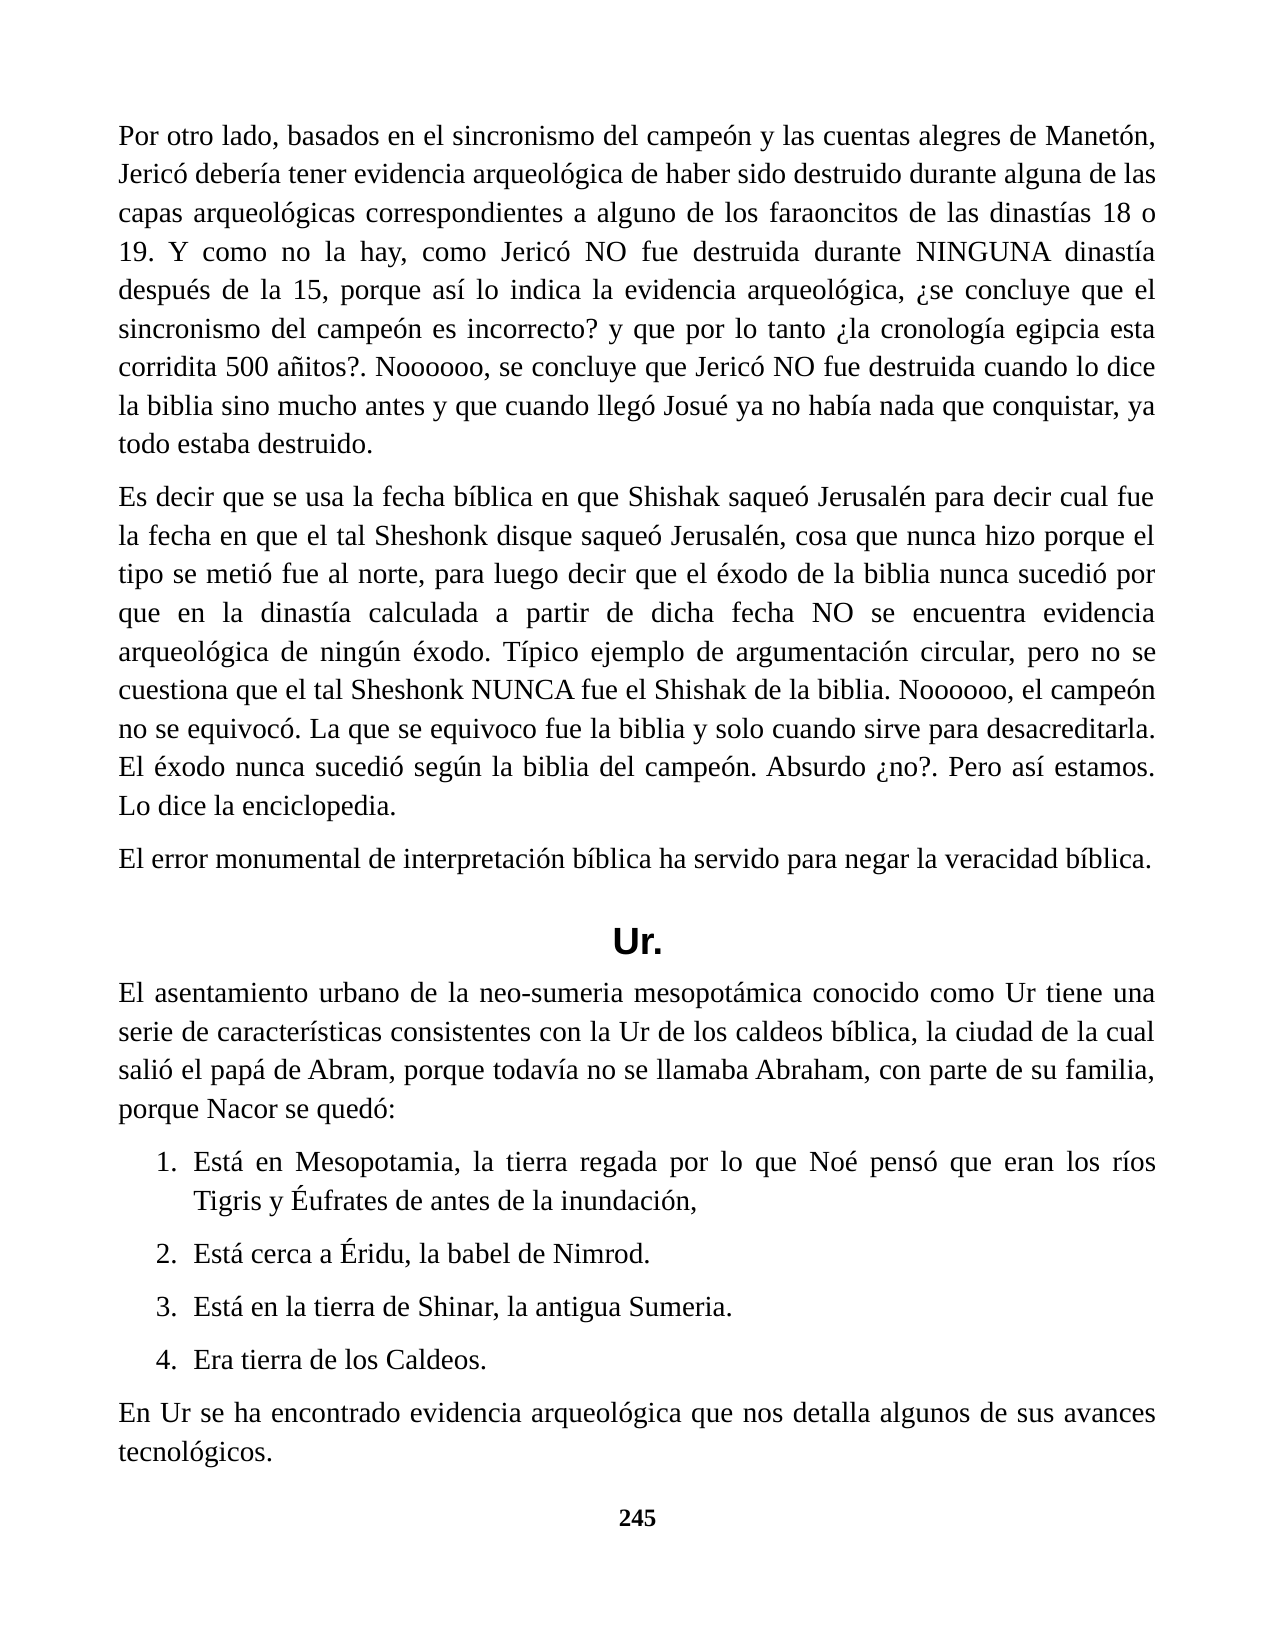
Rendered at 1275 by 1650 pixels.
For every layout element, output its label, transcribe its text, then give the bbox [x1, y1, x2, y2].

text El error monumental de interpretación bíblica ha servido para negar la veracidad bíblica. [118, 841, 1157, 874]
list Está cerca a Éridu, la babel de Nimrod. [156, 1236, 1157, 1269]
list Está en la tierra de Shinar, la antigua Sumeria. [156, 1289, 1157, 1322]
text Es decir que se usa la fecha bíblica en que Shishak saqueó Jerusalén para decir cual fue la fecha en que el tal Sheshonk disque saqueó Jerusalén, cosa que nunca hizo porque el tipo se metió fue al norte, para luego decir que el éxodo de la biblia nunca sucedió por que en la dinastía calculada a partir de dicha fecha NO se encuentra evidencia arqueológica de ningún éxodo. Típico ejemplo de argumentación circular, pero no se cuestiona que el tal Sheshonk NUNCA fue el Shishak de la biblia. Noooooo, el campeón no se equivocó. La que se equivoco fue la biblia y solo cuando sirve para desacreditarla. El éxodo nunca sucedió según la biblia del campeón. Absurdo ¿no?. Pero así estamos. Lo dice la enciclopedia. [118, 479, 1157, 821]
text El asentamiento urbano de la neo-sumeria mesopotámica conocido como Ur tiene una serie de características consistentes con la Ur de los caldeos bíblica, la ciudad de la cual salió el papá de Abram, porque todavía no se llamaba Abraham, con parte de su familia, porque Nacor se quedó: [118, 975, 1157, 1124]
subtitle Ur. [118, 919, 1157, 963]
text Por otro lado, basados en el sincronismo del campeón y las cuentas alegres de Manetón, Jericó debería tener evidencia arqueológica de haber sido destruido durante alguna de las capas arqueológicas correspondientes a alguno de los faraoncitos de las dinastías 18 o 19. Y como no la hay, como Jericó NO fue destruida durante NINGUNA dinastía después de la 15, porque así lo indica la evidencia arqueológica, ¿se concluye que el sincronismo del campeón es incorrecto? y que por lo tanto ¿la cronología egipcia esta corridita 500 añitos?. Noooooo, se concluye que Jericó NO fue destruida cuando lo dice la biblia sino mucho antes y que cuando llegó Josué ya no había nada que conquistar, ya todo estaba destruido. [118, 118, 1157, 460]
text En Ur se ha encontrado evidencia arqueológica que nos detalla algunos de sus avances tecnológicos. [118, 1395, 1157, 1467]
list Está en Mesopotamia, la tierra regada por lo que Noé pensó que eran los ríos Tigris y Éufrates de antes de la inundación, [156, 1144, 1157, 1216]
list Era tierra de los Caldeos. [156, 1342, 1157, 1376]
